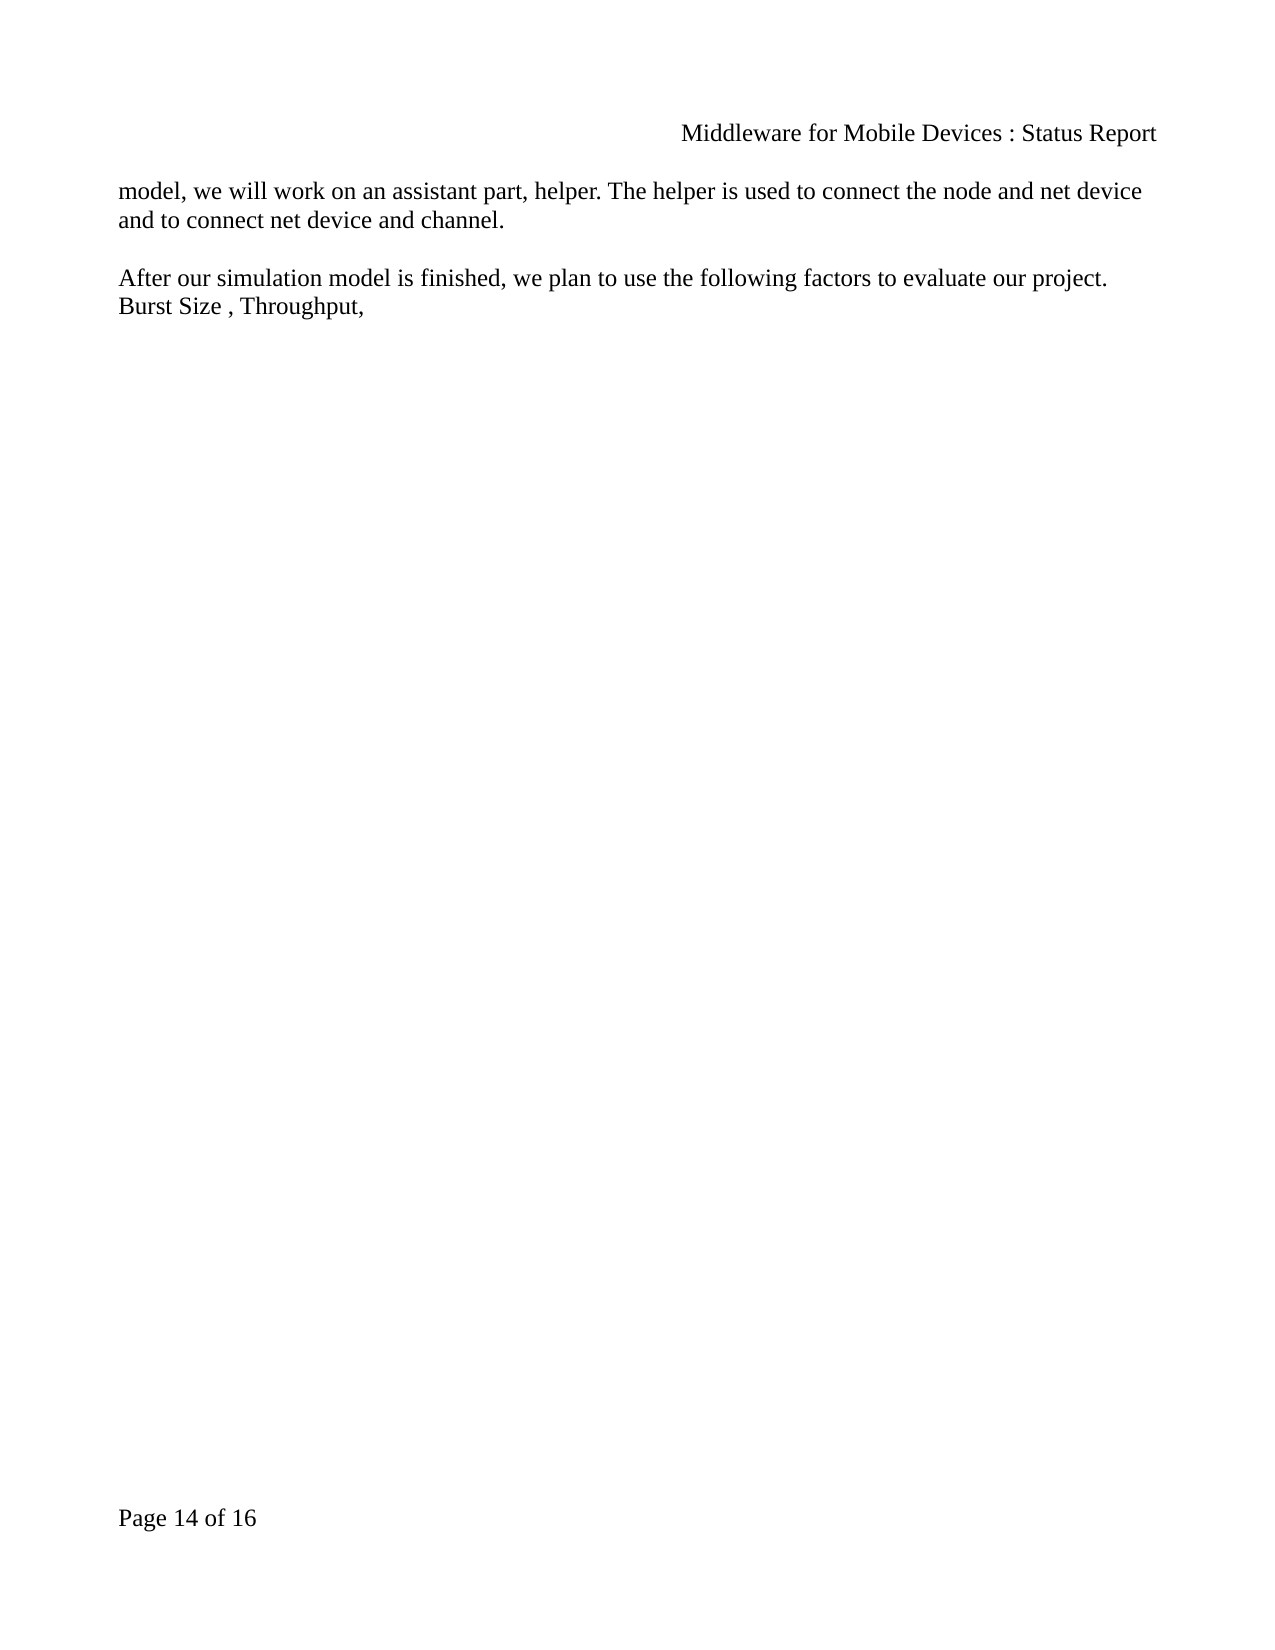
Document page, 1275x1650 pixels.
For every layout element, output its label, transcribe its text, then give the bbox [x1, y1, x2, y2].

text model, we will work on an assistant part, helper. The helper is used to connect the node and net device and to connect net device and channel. [118, 176, 1157, 234]
text Burst Size , Throughput, [118, 291, 1157, 320]
text After our simulation model is finished, we plan to use the following factors to evaluate our project. [118, 263, 1157, 291]
